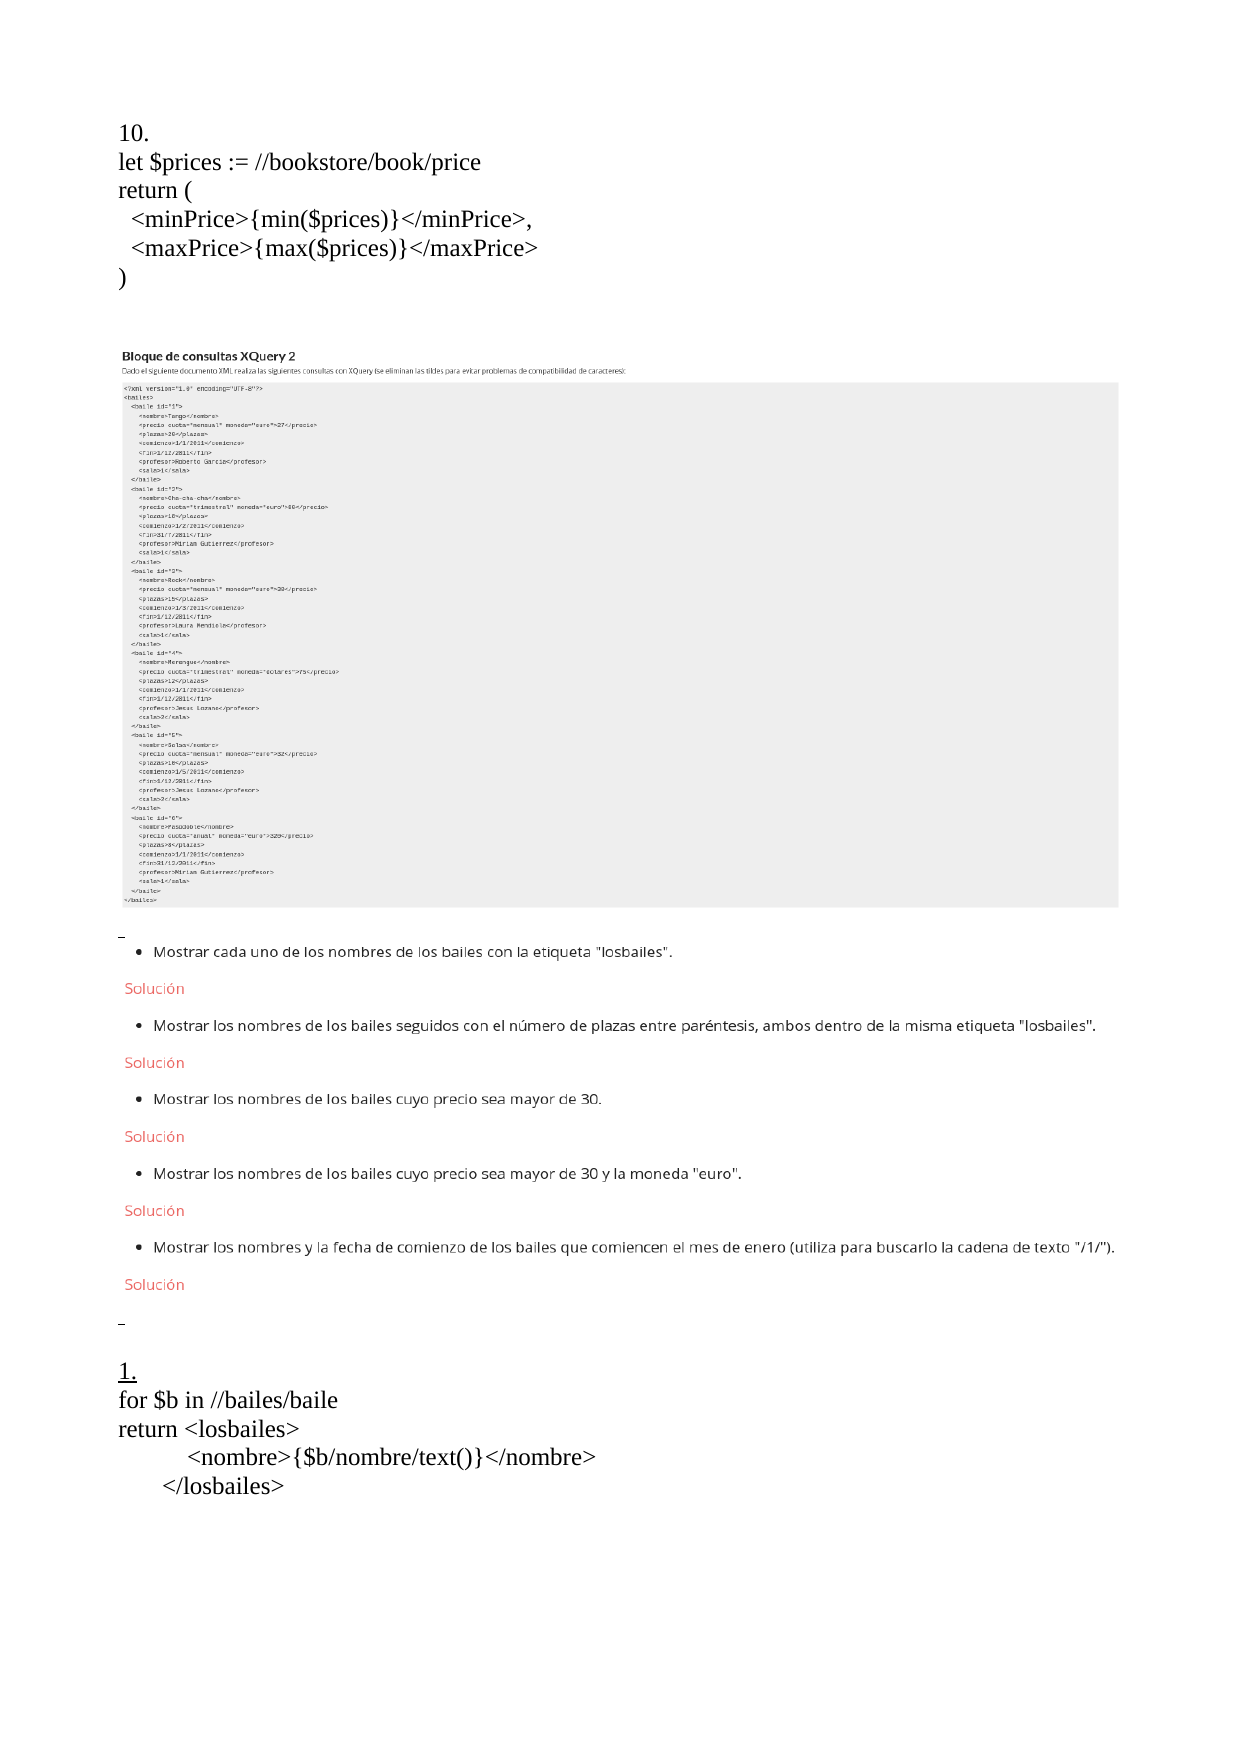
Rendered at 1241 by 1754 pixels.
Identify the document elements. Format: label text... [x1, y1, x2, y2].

text <maxPrice>{max($prices)}</maxPrice> [118, 233, 1122, 262]
text for $b in //bailes/baile [118, 1385, 1122, 1414]
text <nombre>{$b/nombre/text()}</nombre> [118, 1442, 1122, 1471]
text 1. [118, 1356, 1122, 1385]
picture [118, 348, 1123, 912]
text let $prices := //bookstore/book/price [118, 147, 1122, 176]
text ) [118, 262, 1122, 291]
text return <losbailes> [118, 1414, 1122, 1442]
text </losbailes> [118, 1471, 1122, 1500]
text <minPrice>{min($prices)}</minPrice>, [118, 204, 1122, 233]
picture [118, 940, 1123, 1299]
text return ( [118, 176, 1122, 204]
text 10. [118, 118, 1122, 147]
